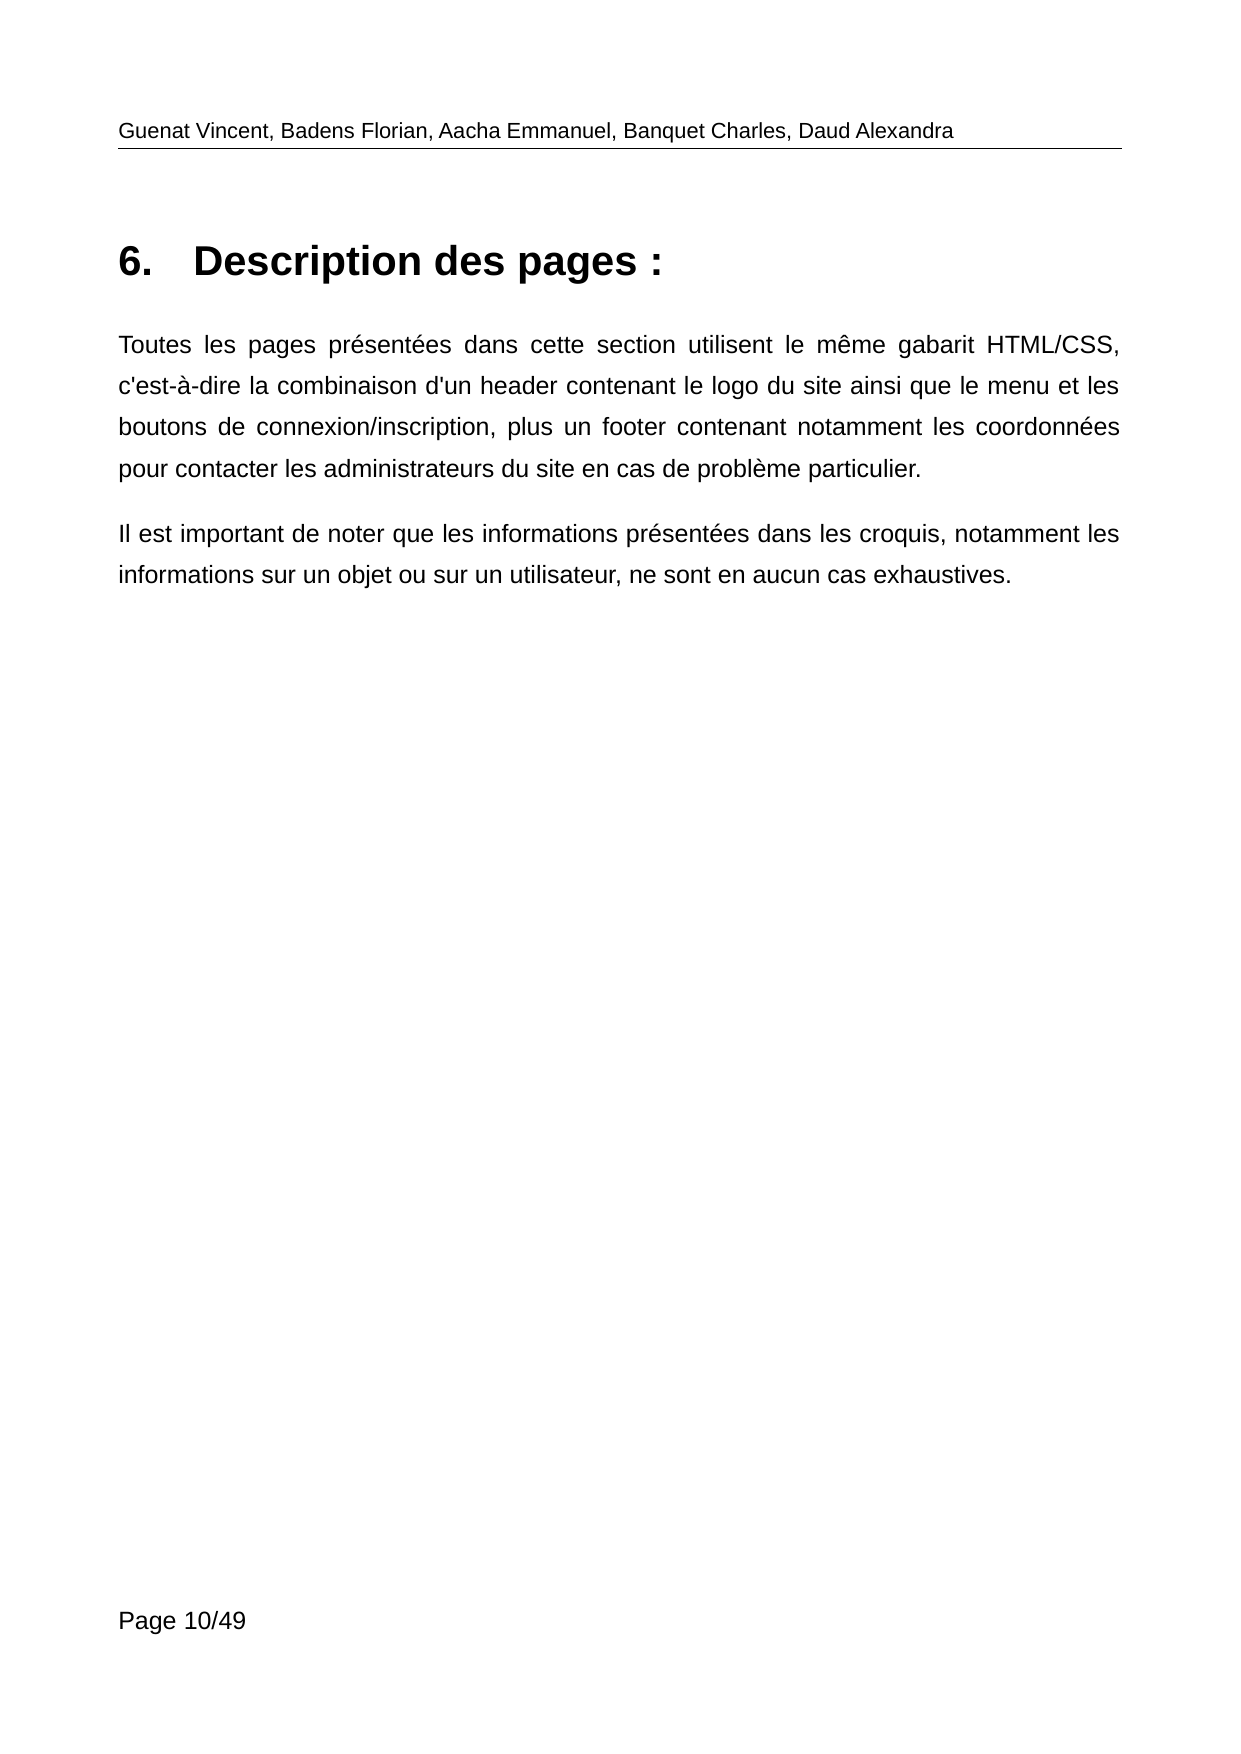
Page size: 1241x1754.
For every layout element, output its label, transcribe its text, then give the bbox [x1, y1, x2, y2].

subtitle Description des pages : [118, 236, 1122, 284]
text Il est important de noter que les informations présentées dans les croquis, notamment les informations sur un objet ou sur un utilisateur, ne sont en aucun cas exhaustives. [118, 509, 1122, 592]
text Toutes les pages présentées dans cette section utilisent le même gabarit HTML/CSS, c'est-à-dire la combinaison d'un header contenant le logo du site ainsi que le menu et les boutons de connexion/inscription, plus un footer contenant notamment les coordonnées pour contacter les administrateurs du site en cas de problème particulier. [118, 320, 1122, 486]
